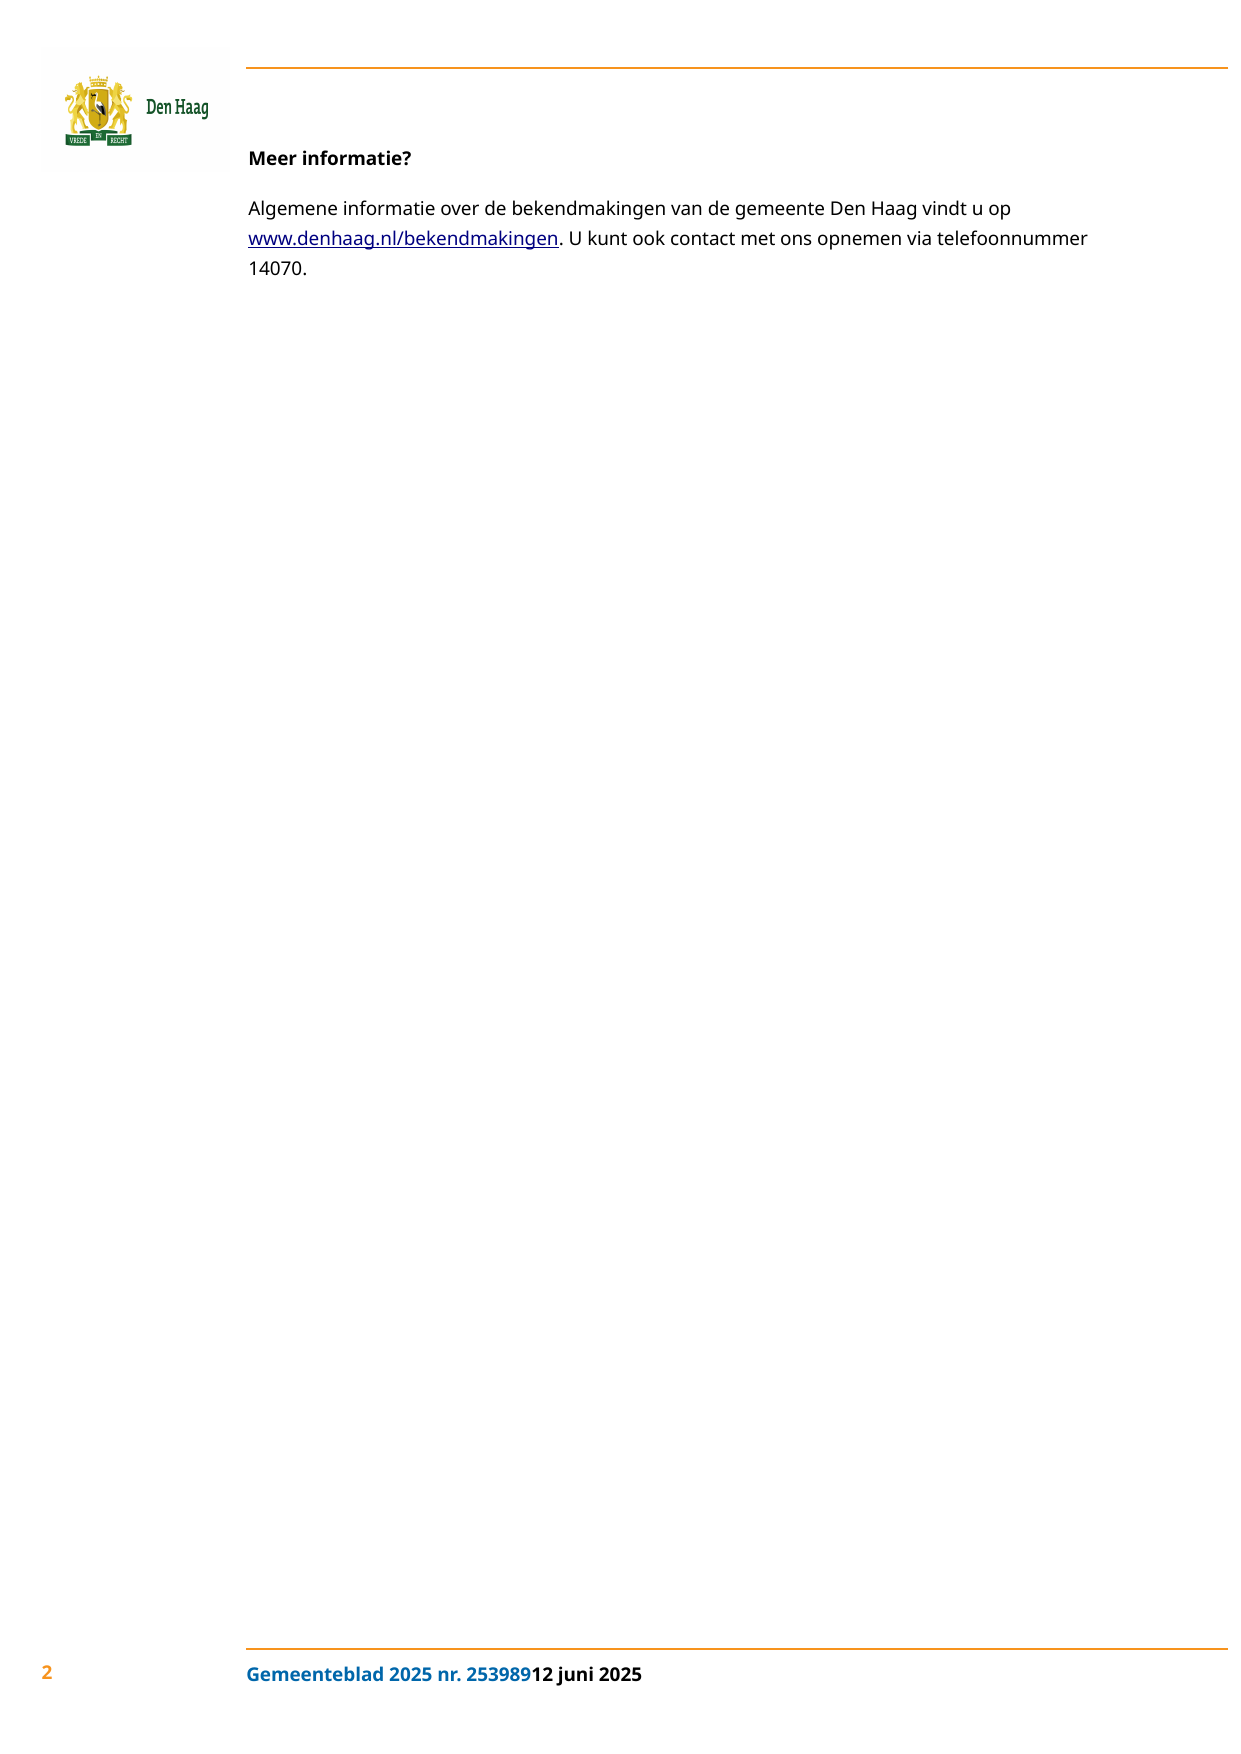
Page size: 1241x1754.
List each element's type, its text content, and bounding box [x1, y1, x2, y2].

text Algemene informatie over de bekendmakingen van de gemeente Den Haag vindt u op www.denhaag.nl/bekendmakingen. U kunt ook contact met ons opnemen via telefoonnummer 14070. [248, 196, 1152, 281]
picture [41, 47, 231, 172]
text Meer informatie? [248, 145, 1152, 171]
